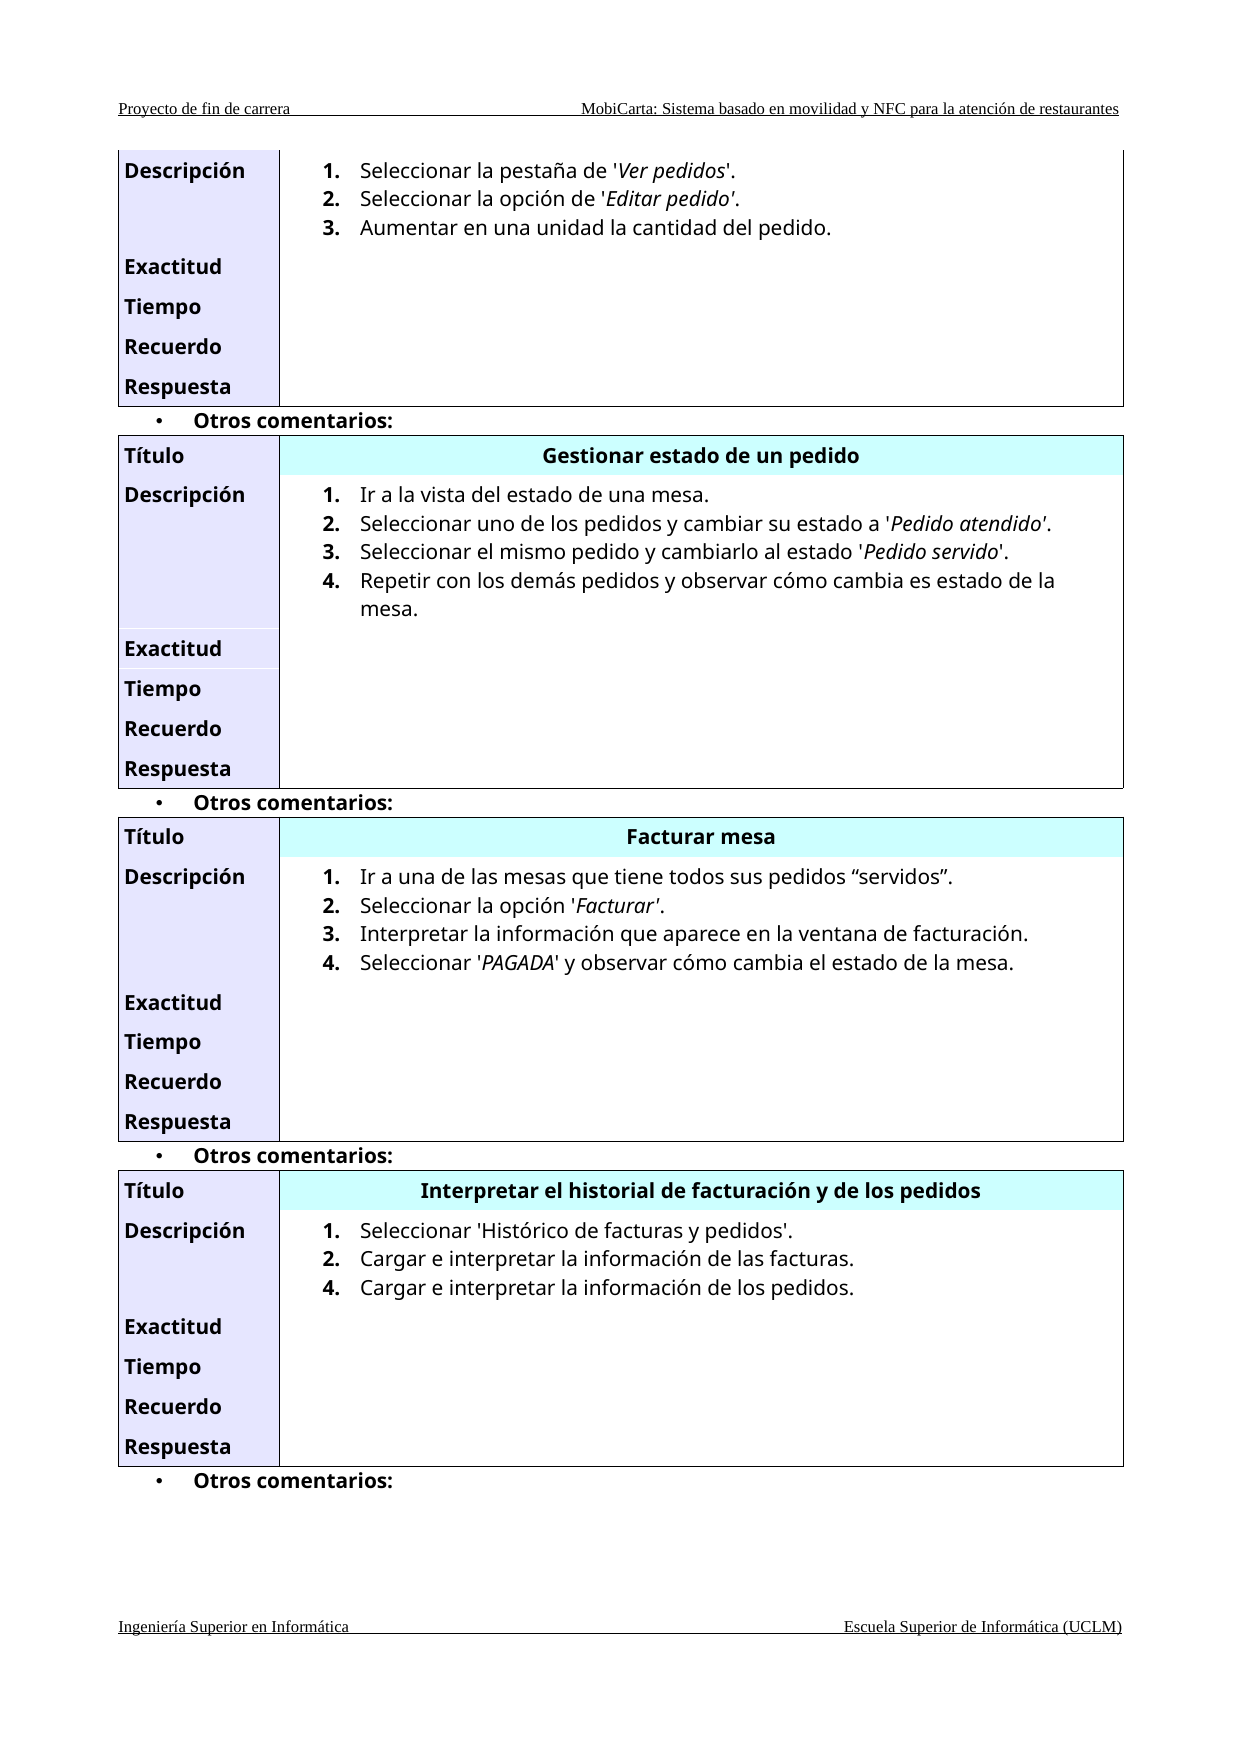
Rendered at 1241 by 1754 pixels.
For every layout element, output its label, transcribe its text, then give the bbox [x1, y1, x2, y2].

table_cell Recuerdo [119, 708, 279, 748]
table_cell Seleccionar la pestaña de 'Ver pedidos'. Seleccionar la opción de 'Editar pedido'. Aumentar en una unidad la cantidad del pedido. [280, 150, 1123, 247]
table_cell [280, 1062, 1123, 1102]
table_cell Recuerdo [119, 1062, 279, 1102]
table_cell [280, 366, 1123, 406]
table_cell Tiempo [119, 1022, 279, 1062]
table_cell Recuerdo [119, 1387, 279, 1426]
table_cell Exactitud [119, 982, 279, 1022]
table_cell [280, 247, 1123, 287]
table_cell Exactitud [119, 247, 279, 287]
list Otros comentarios: [156, 1142, 1122, 1170]
table_cell Descripción [119, 857, 279, 982]
table_cell Tiempo [119, 1347, 279, 1387]
table_cell Exactitud [119, 1307, 279, 1347]
table_cell [280, 1387, 1123, 1426]
table_cell Recuerdo [119, 327, 279, 366]
table_header Título [119, 818, 279, 857]
table_cell Respuesta [119, 366, 279, 406]
table_cell [280, 1307, 1123, 1347]
table_cell [280, 1102, 1123, 1141]
list Otros comentarios: [156, 1467, 1122, 1495]
table_cell [280, 327, 1123, 366]
table_cell Tiempo [119, 669, 279, 708]
table_cell Exactitud [119, 629, 279, 668]
table_cell [280, 287, 1123, 327]
table_cell [280, 1022, 1123, 1062]
table_header Título [119, 1171, 279, 1210]
list Otros comentarios: [156, 789, 1122, 817]
table_header Gestionar estado de un pedido [280, 436, 1123, 475]
table_cell [280, 1426, 1123, 1466]
table_cell [280, 748, 1123, 788]
table_cell Ir a una de las mesas que tiene todos sus pedidos “servidos”. Seleccionar la opción 'Facturar'. Interpretar la información que aparece en la ventana de facturación. Seleccionar 'PAGADA' y observar cómo cambia el estado de la mesa. [280, 857, 1123, 982]
table_cell Seleccionar 'Histórico de facturas y pedidos'. Cargar e interpretar la información de las facturas. Cargar e interpretar la información de los pedidos. [280, 1210, 1123, 1307]
table_cell Descripción [119, 1210, 279, 1307]
table_cell [280, 982, 1123, 1022]
table_header Título [119, 436, 279, 475]
table_cell Descripción [119, 150, 279, 247]
table_cell [280, 669, 1123, 708]
table_cell Respuesta [119, 748, 279, 788]
table_cell [280, 1347, 1123, 1387]
table_cell [280, 708, 1123, 748]
table_cell [280, 629, 1123, 668]
table_cell Respuesta [119, 1426, 279, 1466]
table_cell Ir a la vista del estado de una mesa. Seleccionar uno de los pedidos y cambiar su estado a 'Pedido atendido'. Seleccionar el mismo pedido y cambiarlo al estado 'Pedido servido'. Repetir con los demás pedidos y observar cómo cambia es estado de la mesa. [280, 475, 1123, 628]
table_header Facturar mesa [280, 818, 1123, 857]
table_cell Descripción [119, 475, 279, 628]
list Otros comentarios: [156, 407, 1122, 435]
table_cell Tiempo [119, 287, 279, 327]
table_header Interpretar el historial de facturación y de los pedidos [280, 1171, 1123, 1210]
table_cell Respuesta [119, 1102, 279, 1141]
